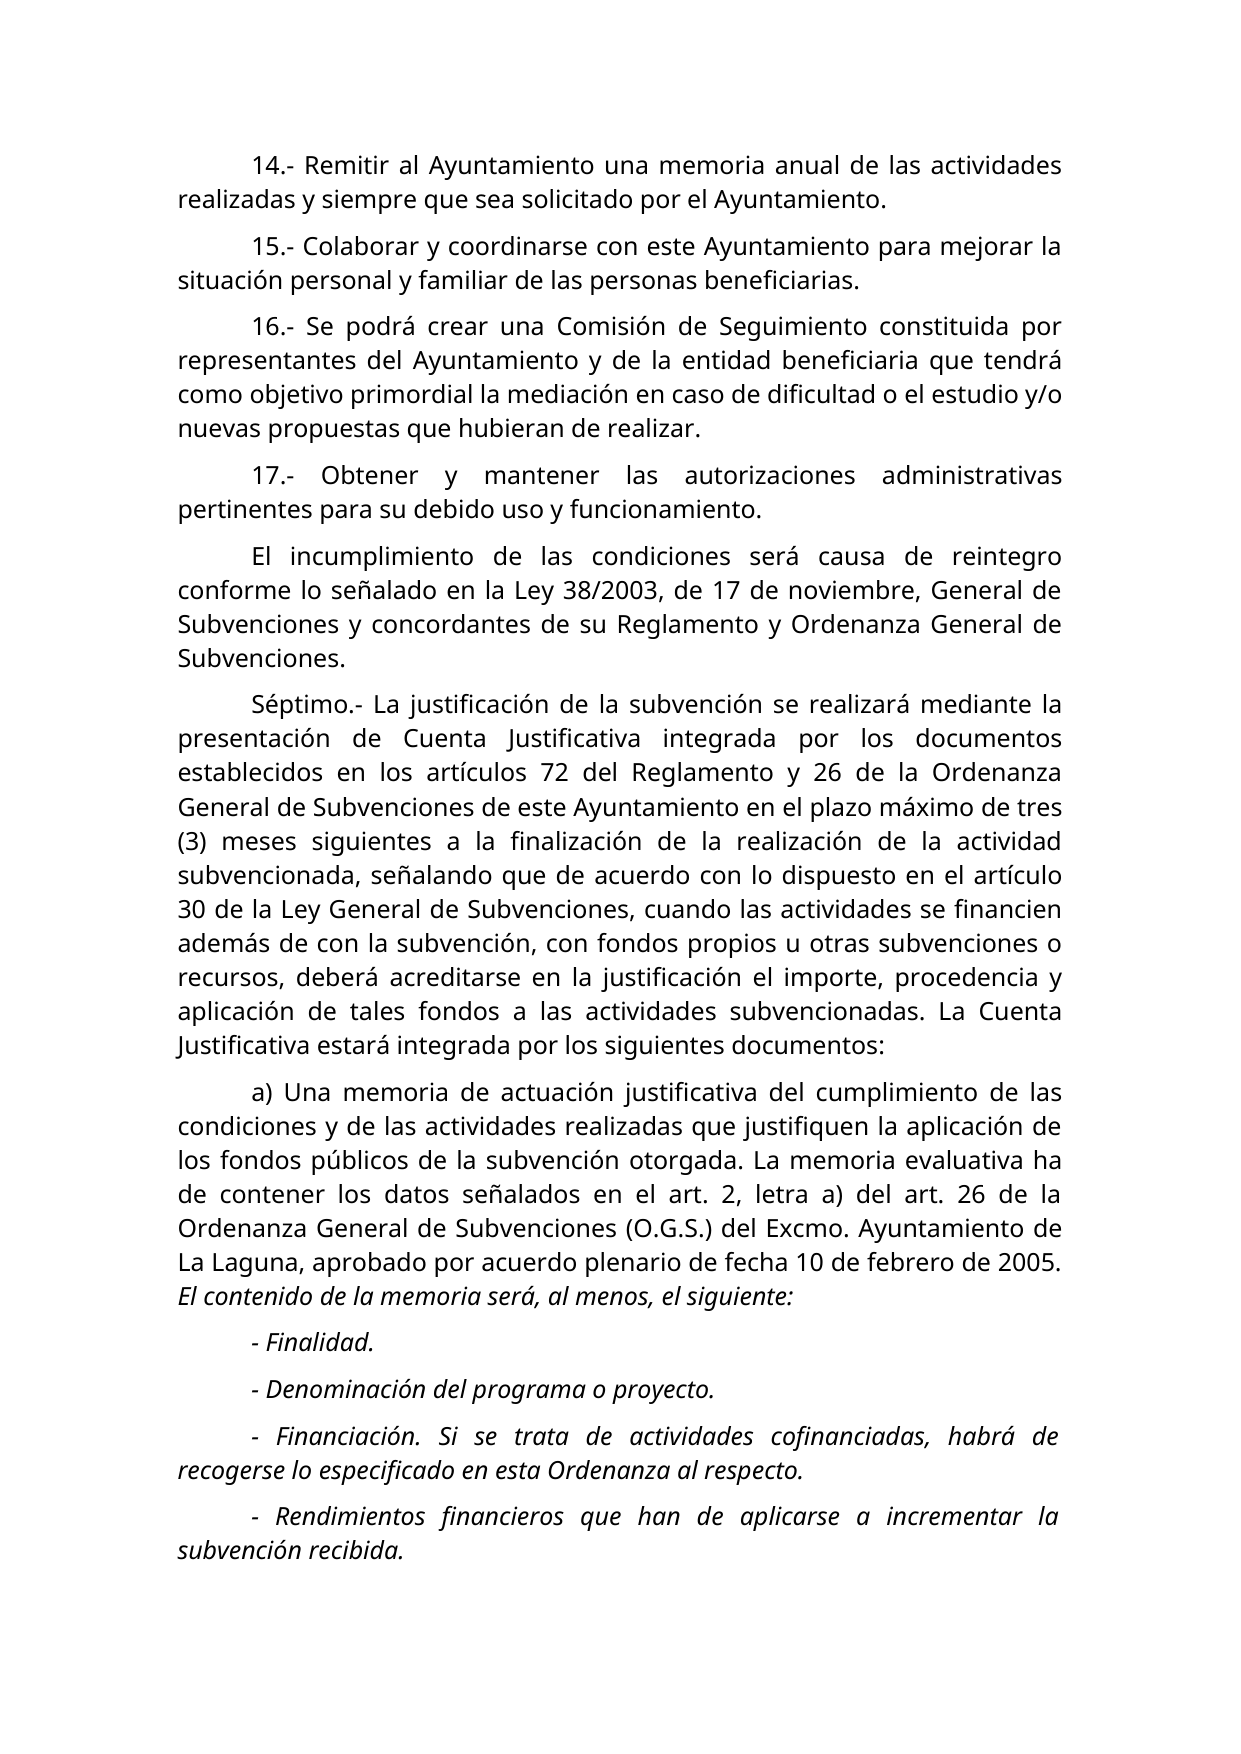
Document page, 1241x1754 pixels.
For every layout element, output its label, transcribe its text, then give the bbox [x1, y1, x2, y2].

text - Finalidad. [177, 1325, 1063, 1359]
text 16.- Se podrá crear una Comisión de Seguimiento constituida por representantes del Ayuntamiento y de la entidad beneficiaria que tendrá como objetivo primordial la mediación en caso de dificultad o el estudio y/o nuevas propuestas que hubieran de realizar. [177, 309, 1063, 445]
text 15.- Colaborar y coordinarse con este Ayuntamiento para mejorar la situación personal y familiar de las personas beneficiarias. [177, 228, 1063, 296]
text - Denominación del programa o proyecto. [177, 1372, 1063, 1406]
text a) Una memoria de actuación justificativa del cumplimiento de las condiciones y de las actividades realizadas que justifiquen la aplicación de los fondos públicos de la subvención otorgada. La memoria evaluativa ha de contener los datos señalados en el art. 2, letra a) del art. 26 de la Ordenanza General de Subvenciones (O.G.S.) del Excmo. Ayuntamiento de La Laguna, aprobado por acuerdo plenario de fecha 10 de febrero de 2005. El contenido de la memoria será, al menos, el siguiente: [177, 1074, 1063, 1313]
text - Financiación. Si se trata de actividades cofinanciadas, habrá de recogerse lo especificado en esta Ordenanza al respecto. [177, 1418, 1063, 1486]
text 17.- Obtener y mantener las autorizaciones administrativas pertinentes para su debido uso y funcionamiento. [177, 458, 1063, 526]
text - Rendimientos financieros que han de aplicarse a incrementar la subvención recibida. [177, 1499, 1063, 1567]
text Séptimo.- La justificación de la subvención se realizará mediante la presentación de Cuenta Justificativa integrada por los documentos establecidos en los artículos 72 del Reglamento y 26 de la Ordenanza General de Subvenciones de este Ayuntamiento en el plazo máximo de tres (3) meses siguientes a la finalización de la realización de la actividad subvencionada, señalando que de acuerdo con lo dispuesto en el artículo 30 de la Ley General de Subvenciones, cuando las actividades se financien además de con la subvención, con fondos propios u otras subvenciones o recursos, deberá acreditarse en la justificación el importe, procedencia y aplicación de tales fondos a las actividades subvencionadas. La Cuenta Justificativa estará integrada por los siguientes documentos: [177, 687, 1063, 1062]
text 14.- Remitir al Ayuntamiento una memoria anual de las actividades realizadas y siempre que sea solicitado por el Ayuntamiento. [177, 148, 1063, 216]
text El incumplimiento de las condiciones será causa de reintegro conforme lo señalado en la Ley 38/2003, de 17 de noviembre, General de Subvenciones y concordantes de su Reglamento y Ordenanza General de Subvenciones. [177, 538, 1063, 674]
